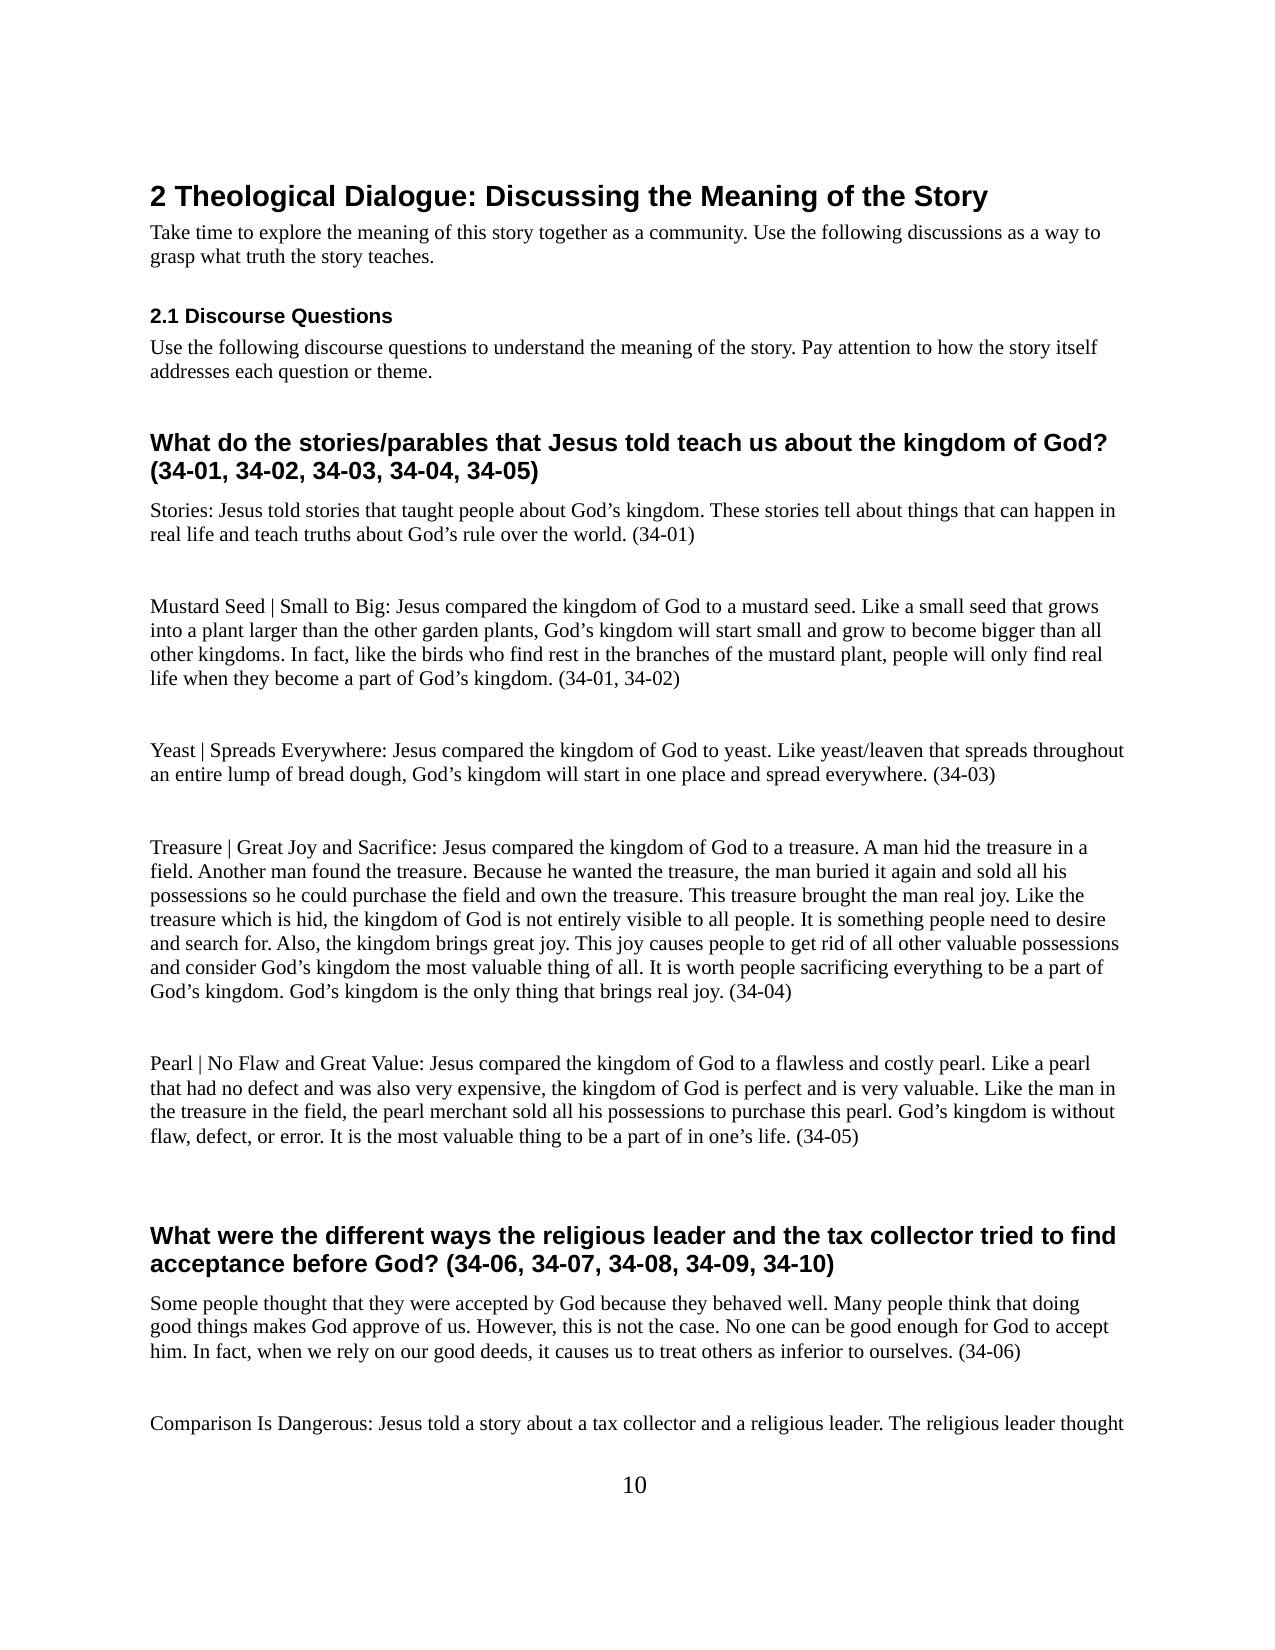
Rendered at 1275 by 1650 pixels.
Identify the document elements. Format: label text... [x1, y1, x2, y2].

subtitle What were the different ways the religious leader and the tax collector tried to find acceptance before God? (34-06, 34-07, 34-08, 34-09, 34-10) [150, 1221, 1125, 1278]
text Comparison Is Dangerous: Jesus told a story about a tax collector and a religious leader. The religious leader thought [150, 1411, 1125, 1435]
subtitle 2 Theological Dialogue: Discussing the Meaning of the Story [150, 179, 1125, 212]
text Pearl | No Flaw and Great Value: Jesus compared the kingdom of God to a flawless and costly pearl. Like a pearl that had no defect and was also very expensive, the kingdom of God is perfect and is very valuable. Like the man in the treasure in the field, the pearl merchant sold all his possessions to purchase this pearl. God’s kingdom is without flaw, defect, or error. It is the most valuable thing to be a part of in one’s life. (34-05) [150, 1051, 1125, 1148]
subtitle What do the stories/parables that Jesus told teach us about the kingdom of God? (34-01, 34-02, 34-03, 34-04, 34-05) [150, 428, 1125, 485]
text Use the following discourse questions to understand the meaning of the story. Pay attention to how the story itself addresses each question or theme. [150, 335, 1125, 383]
text Mustard Seed | Small to Big: Jesus compared the kingdom of God to a mustard seed. Like a small seed that grows into a plant larger than the other garden plants, God’s kingdom will start small and grow to become bigger than all other kingdoms. In fact, like the birds who find rest in the branches of the mustard plant, people will only find real life when they become a part of God’s kingdom. (34-01, 34-02) [150, 594, 1125, 690]
text Some people thought that they were accepted by God because they behaved well. Many people think that doing good things makes God approve of us. However, this is not the case. No one can be good enough for God to accept him. In fact, when we rely on our good deeds, it causes us to treat others as inferior to ourselves. (34-06) [150, 1290, 1125, 1363]
text Take time to explore the meaning of this story together as a community. Use the following discussions as a way to grasp what truth the story teaches. [150, 220, 1125, 268]
text Stories: Jesus told stories that taught people about God’s kingdom. These stories tell about things that can happen in real life and teach truths about God’s rule over the world. (34-01) [150, 497, 1125, 546]
text Yeast | Spreads Everywhere: Jesus compared the kingdom of God to yeast. Like yeast/leaven that spreads throughout an entire lump of bread dough, God’s kingdom will start in one place and spread everywhere. (34-03) [150, 738, 1125, 786]
text Treasure | Great Joy and Sacrifice: Jesus compared the kingdom of God to a treasure. A man hid the treasure in a field. Another man found the treasure. Because he wanted the treasure, the man buried it again and sold all his possessions so he could purchase the field and own the treasure. This treasure brought the man real joy. Like the treasure which is hid, the kingdom of God is not entirely visible to all people. It is something people need to desire and search for. Also, the kingdom brings great joy. This joy causes people to get rid of all other valuable possessions and consider God’s kingdom the most valuable thing of all. It is worth people sacrificing everything to be a part of God’s kingdom. God’s kingdom is the only thing that brings real joy. (34-04) [150, 835, 1125, 1003]
subtitle 2.1 Discourse Questions [150, 304, 1125, 328]
